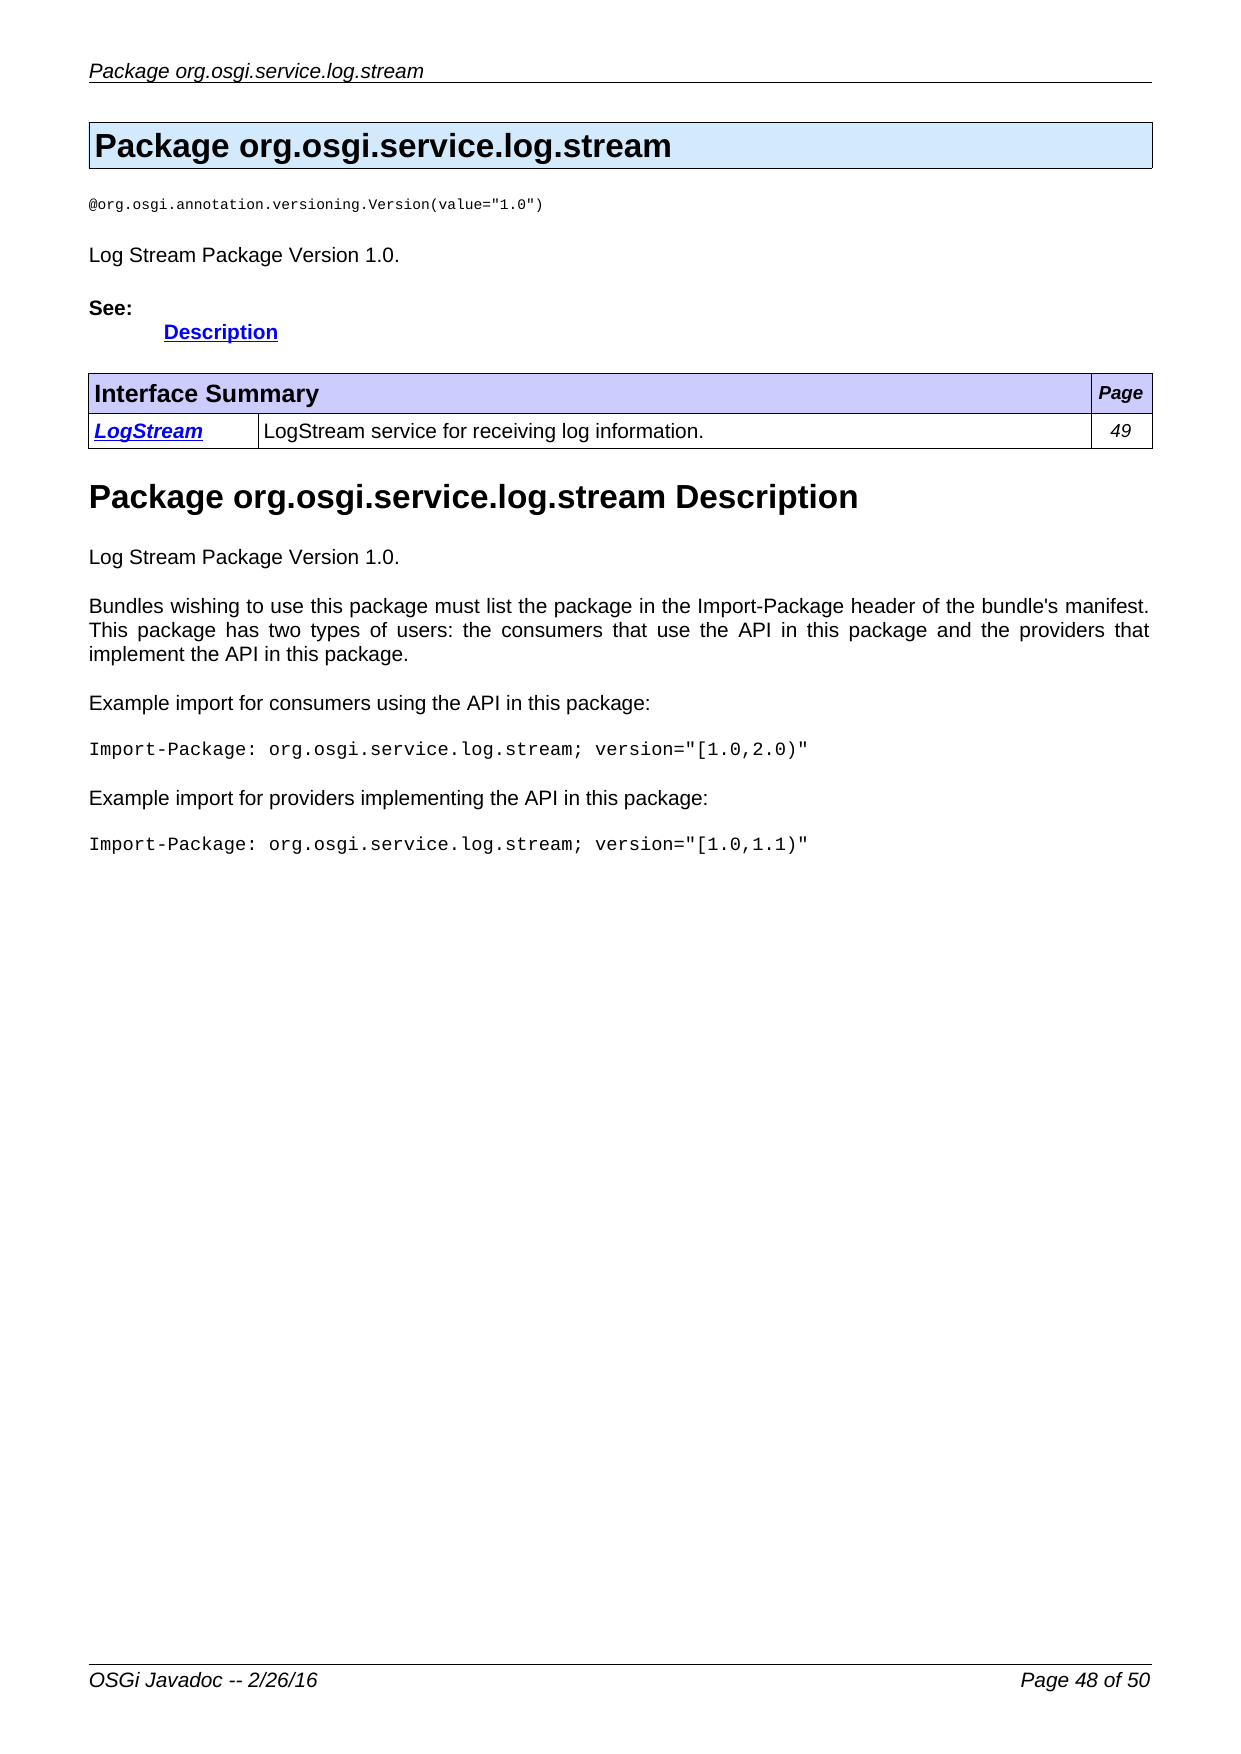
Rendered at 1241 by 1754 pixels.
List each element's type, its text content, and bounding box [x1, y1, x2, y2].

text Bundles wishing to use this package must list the package in the Import-Package header of the bundle's manifest. This package has two types of users: the consumers that use the API in this package and the providers that implement the API in this package. [88, 594, 1152, 666]
table_cell 46 [1092, 414, 1152, 448]
table_cell LogStream service for receiving log information. [259, 414, 1091, 448]
subtitle Package org.osgi.service.log.stream [90, 123, 1152, 168]
text Example import for providers implementing the API in this package: [88, 786, 1152, 810]
text Import-Package: org.osgi.service.log.stream; version="[1.0,2.0)" [88, 740, 1152, 761]
table_header Page [1092, 374, 1152, 413]
text Log Stream Package Version 1.0. [88, 243, 1152, 267]
text @org.osgi.annotation.versioning.Version(value="1.0") [88, 197, 1152, 213]
text See: [88, 296, 1152, 320]
text Description [163, 320, 1152, 344]
table_header Interface Summary [89, 374, 1091, 413]
table_cell LogStream [89, 414, 258, 448]
text Log Stream Package Version 1.0. [88, 545, 1152, 569]
text Import-Package: org.osgi.service.log.stream; version="[1.0,1.1)" [88, 835, 1152, 856]
text Package org.osgi.service.log.stream Description [88, 478, 1152, 516]
text Example import for consumers using the API in this package: [88, 691, 1152, 715]
